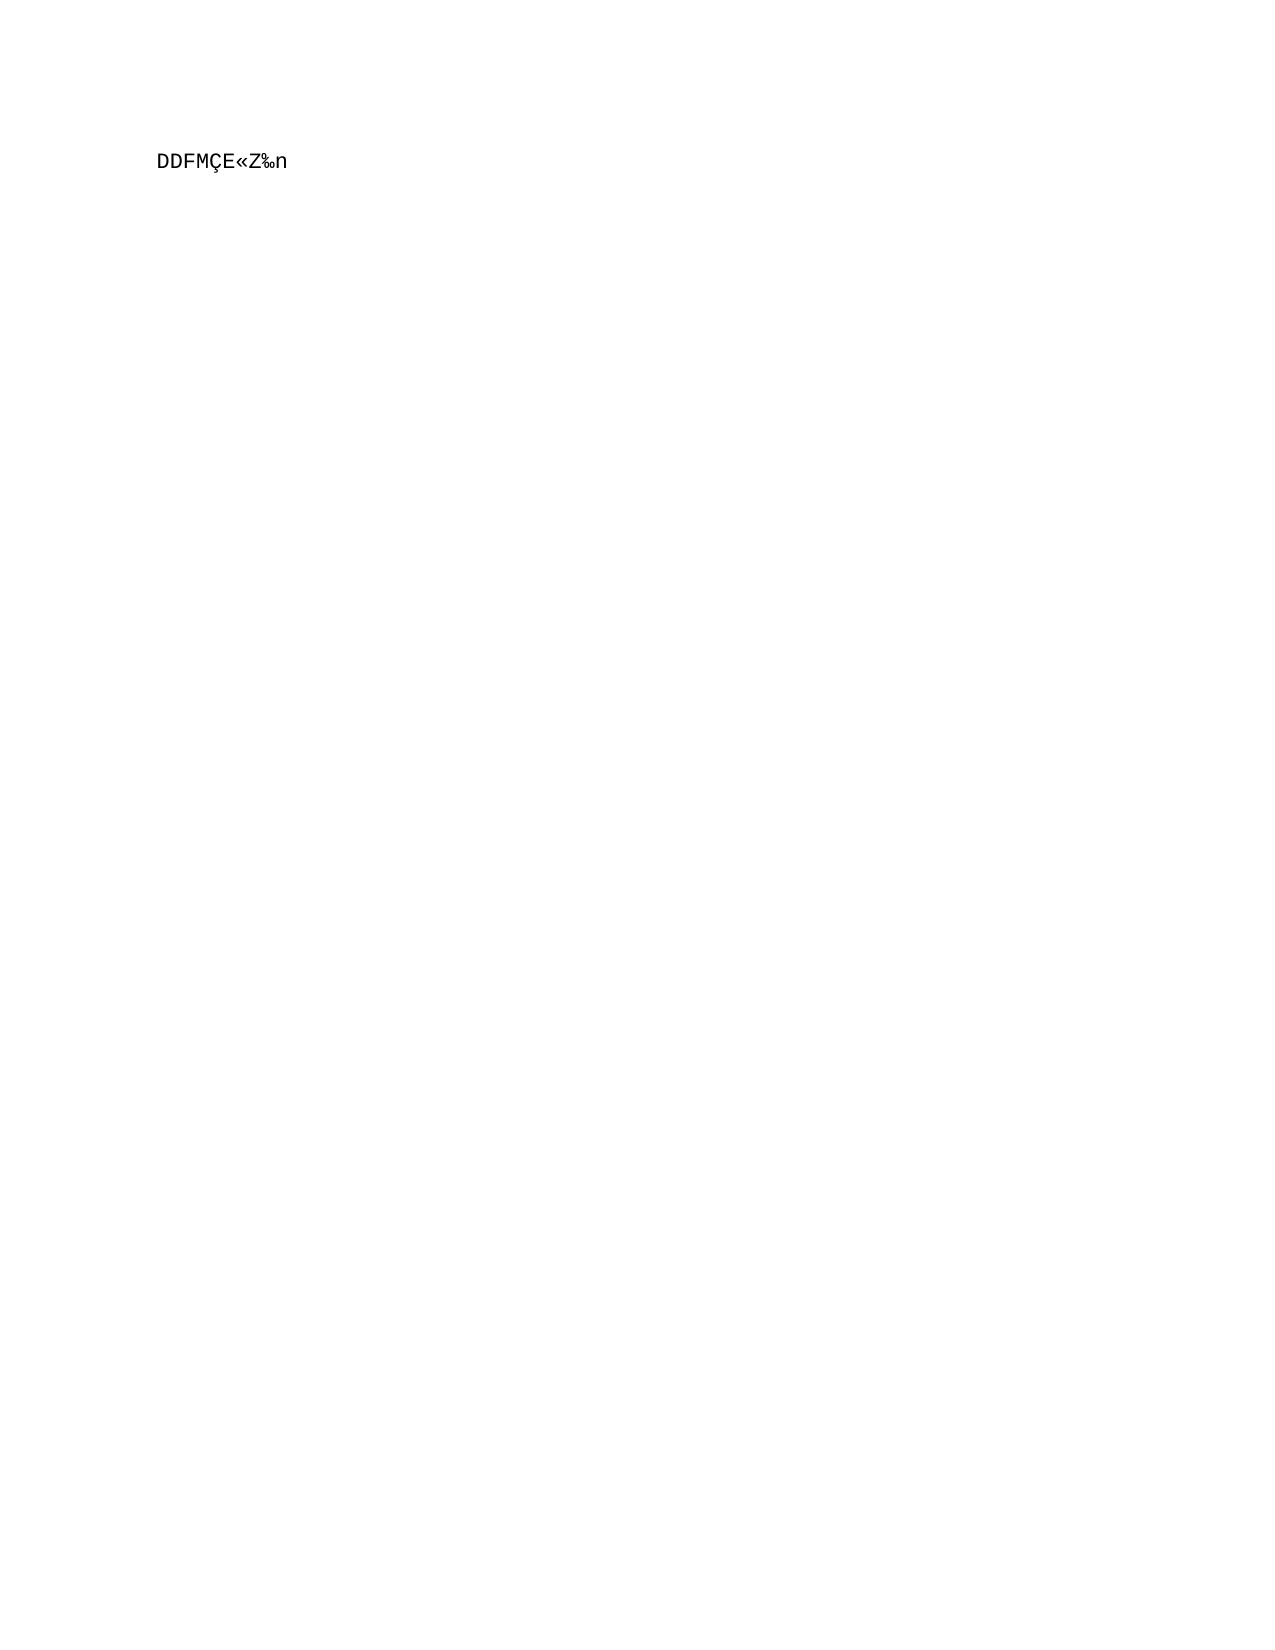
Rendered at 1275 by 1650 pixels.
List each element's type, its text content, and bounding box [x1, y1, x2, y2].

text DDFMÇE«Z‰n­ [156, 150, 1118, 175]
